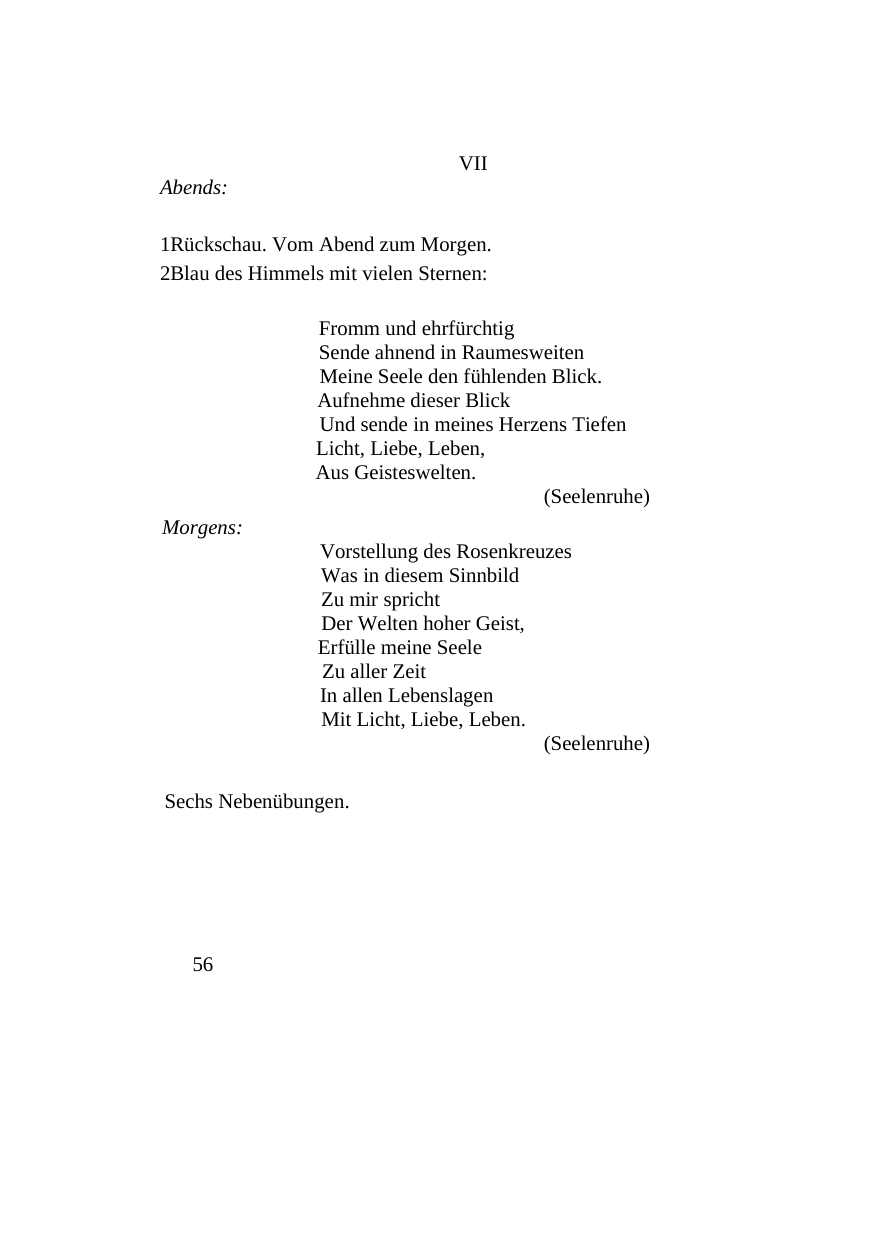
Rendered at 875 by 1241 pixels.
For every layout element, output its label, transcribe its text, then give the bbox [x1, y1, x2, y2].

text (Seelenruhe) [160, 484, 650, 508]
text Was in diesem Sinnbild [321, 563, 650, 587]
text In allen Lebenslagen [163, 683, 650, 707]
text Morgens: [162, 515, 650, 539]
text VII Abends: [160, 151, 650, 199]
text Erfülle meine Seele [160, 635, 640, 659]
text Und sende in meines Herzens Tiefen [319, 412, 650, 436]
text Aus Geisteswelten. [160, 460, 632, 484]
text 56 [192, 952, 650, 976]
text Der Welten hoher Geist, [321, 611, 650, 635]
text Licht, Liebe, Leben, [160, 436, 641, 460]
text Meine Seele den fühlenden Blick. [319, 364, 650, 388]
text (Seelenruhe) [160, 731, 650, 755]
text Zu mir spricht [321, 587, 650, 611]
text Fromm und ehrfürchtig [319, 316, 650, 340]
text Sechs Nebenübungen. [164, 789, 650, 813]
text Zu aller Zeit [322, 659, 650, 683]
text Sende ahnend in Raumesweiten [319, 340, 650, 364]
text Mit Licht, Liebe, Leben. [321, 707, 650, 731]
text Vorstellung des Rosenkreuzes [320, 539, 650, 563]
list Blau des Himmels mit vielen Sternen: [160, 261, 650, 285]
list Rückschau. Vom Abend zum Morgen. [160, 232, 650, 256]
text Aufnehme dieser Blick [177, 388, 650, 412]
